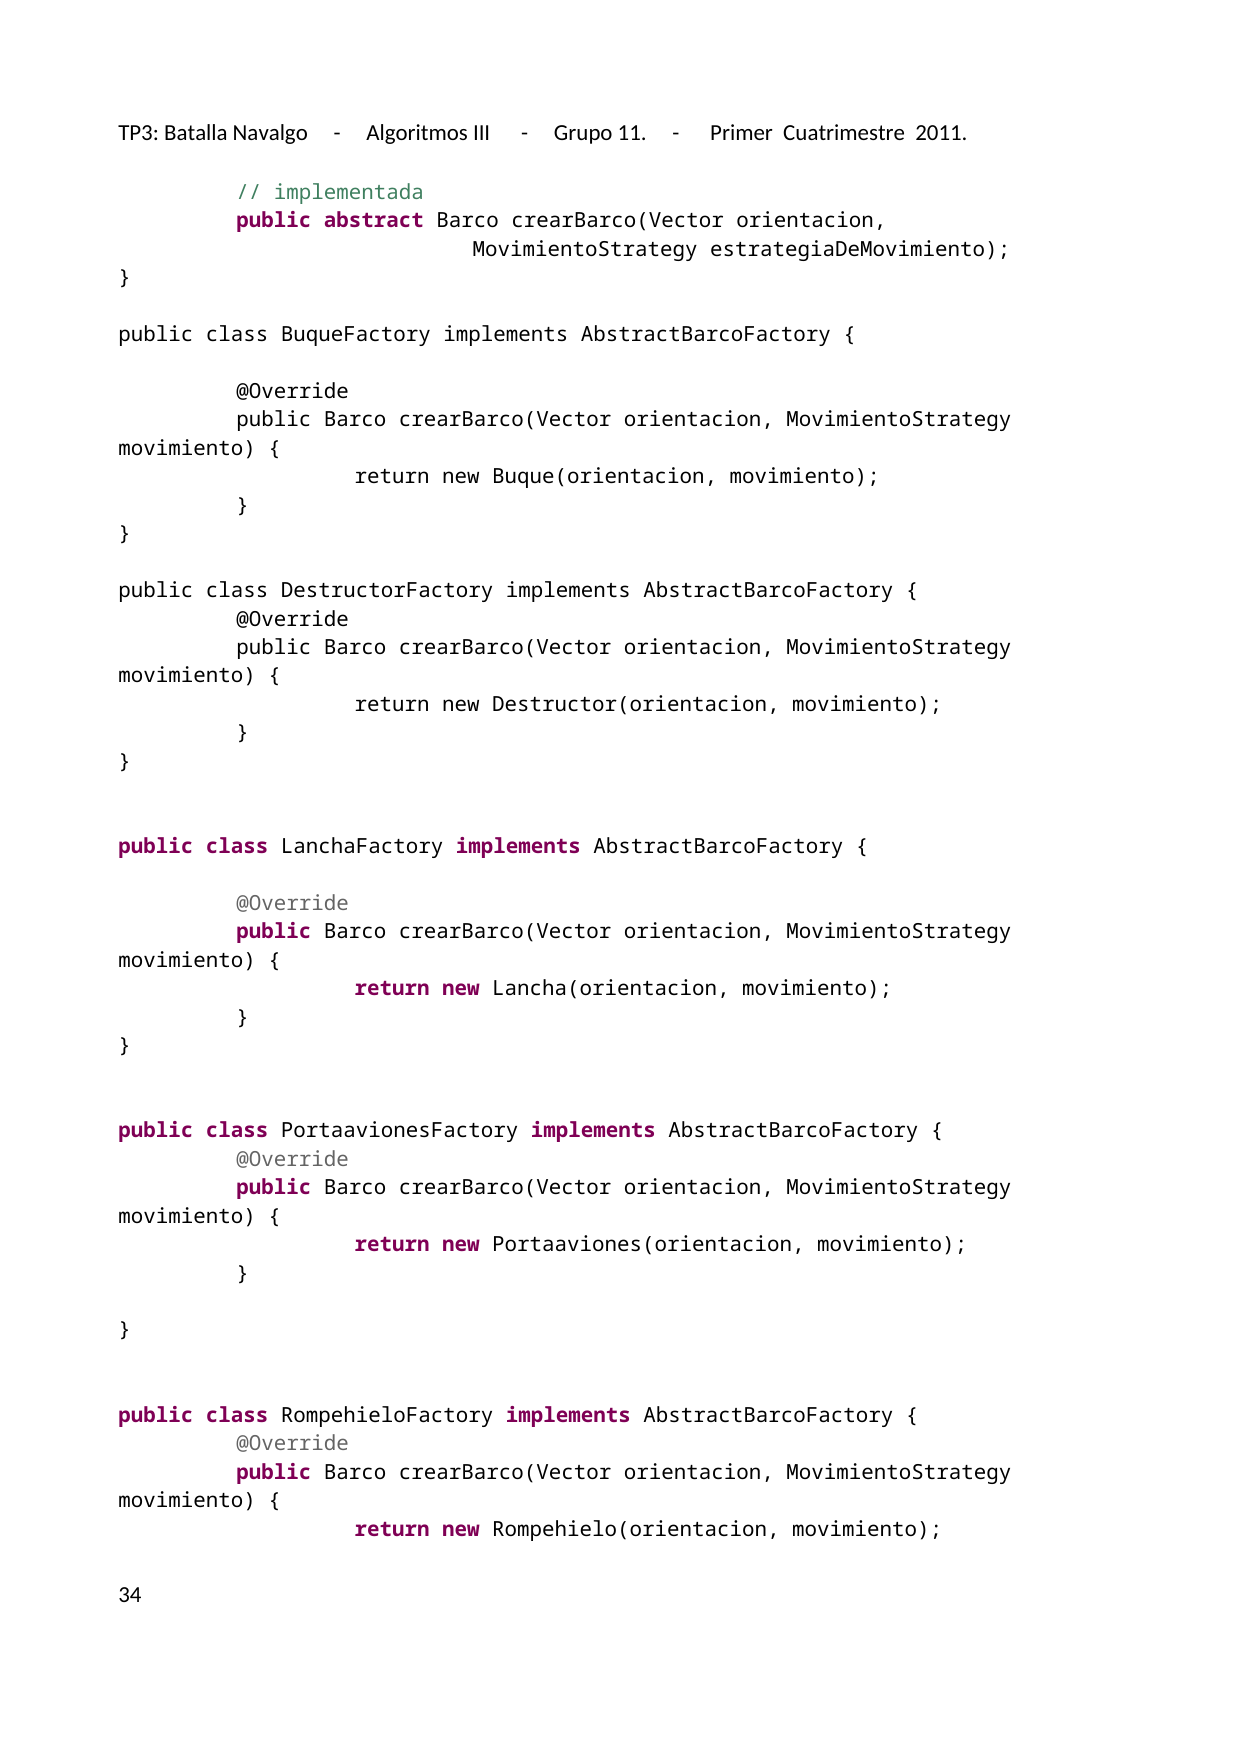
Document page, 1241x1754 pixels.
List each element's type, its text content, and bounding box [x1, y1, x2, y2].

text } [118, 1314, 1122, 1343]
text @Override [118, 1428, 1122, 1457]
text } [118, 717, 1122, 746]
text } [118, 518, 1122, 547]
text } [118, 1002, 1122, 1030]
text public class LanchaFactory implements AbstractBarcoFactory { [118, 831, 1122, 859]
text public Barco crearBarco(Vector orientacion, MovimientoStrategy movimiento) { [118, 1172, 1122, 1229]
text return new Buque(orientacion, movimiento); [118, 461, 1122, 490]
text return new Lancha(orientacion, movimiento); [118, 973, 1122, 1002]
text public abstract Barco crearBarco(Vector orientacion, [118, 206, 1122, 234]
text @Override [118, 1144, 1122, 1172]
text } [118, 746, 1122, 774]
text MovimientoStrategy estrategiaDeMovimiento); [118, 234, 1122, 262]
text @Override [118, 888, 1122, 916]
text public class BuqueFactory implements AbstractBarcoFactory { [118, 319, 1122, 348]
text public Barco crearBarco(Vector orientacion, MovimientoStrategy movimiento) { [118, 632, 1122, 689]
text public Barco crearBarco(Vector orientacion, MovimientoStrategy movimiento) { [118, 404, 1122, 461]
text @Override [118, 376, 1122, 404]
text public Barco crearBarco(Vector orientacion, MovimientoStrategy movimiento) { [118, 916, 1122, 973]
text return new Destructor(orientacion, movimiento); [118, 689, 1122, 717]
text } [118, 490, 1122, 518]
text @Override [118, 604, 1122, 632]
text public class DestructorFactory implements AbstractBarcoFactory { [118, 575, 1122, 604]
text } [118, 1258, 1122, 1286]
text return new Rompehielo(orientacion, movimiento); [118, 1514, 1122, 1542]
text return new Portaaviones(orientacion, movimiento); [118, 1229, 1122, 1258]
text } [118, 262, 1122, 291]
text public class PortaavionesFactory implements AbstractBarcoFactory { [118, 1116, 1122, 1144]
text public Barco crearBarco(Vector orientacion, MovimientoStrategy movimiento) { [118, 1457, 1122, 1514]
text } [118, 1030, 1122, 1059]
text public class RompehieloFactory implements AbstractBarcoFactory { [118, 1400, 1122, 1428]
text // implementada [118, 177, 1122, 206]
